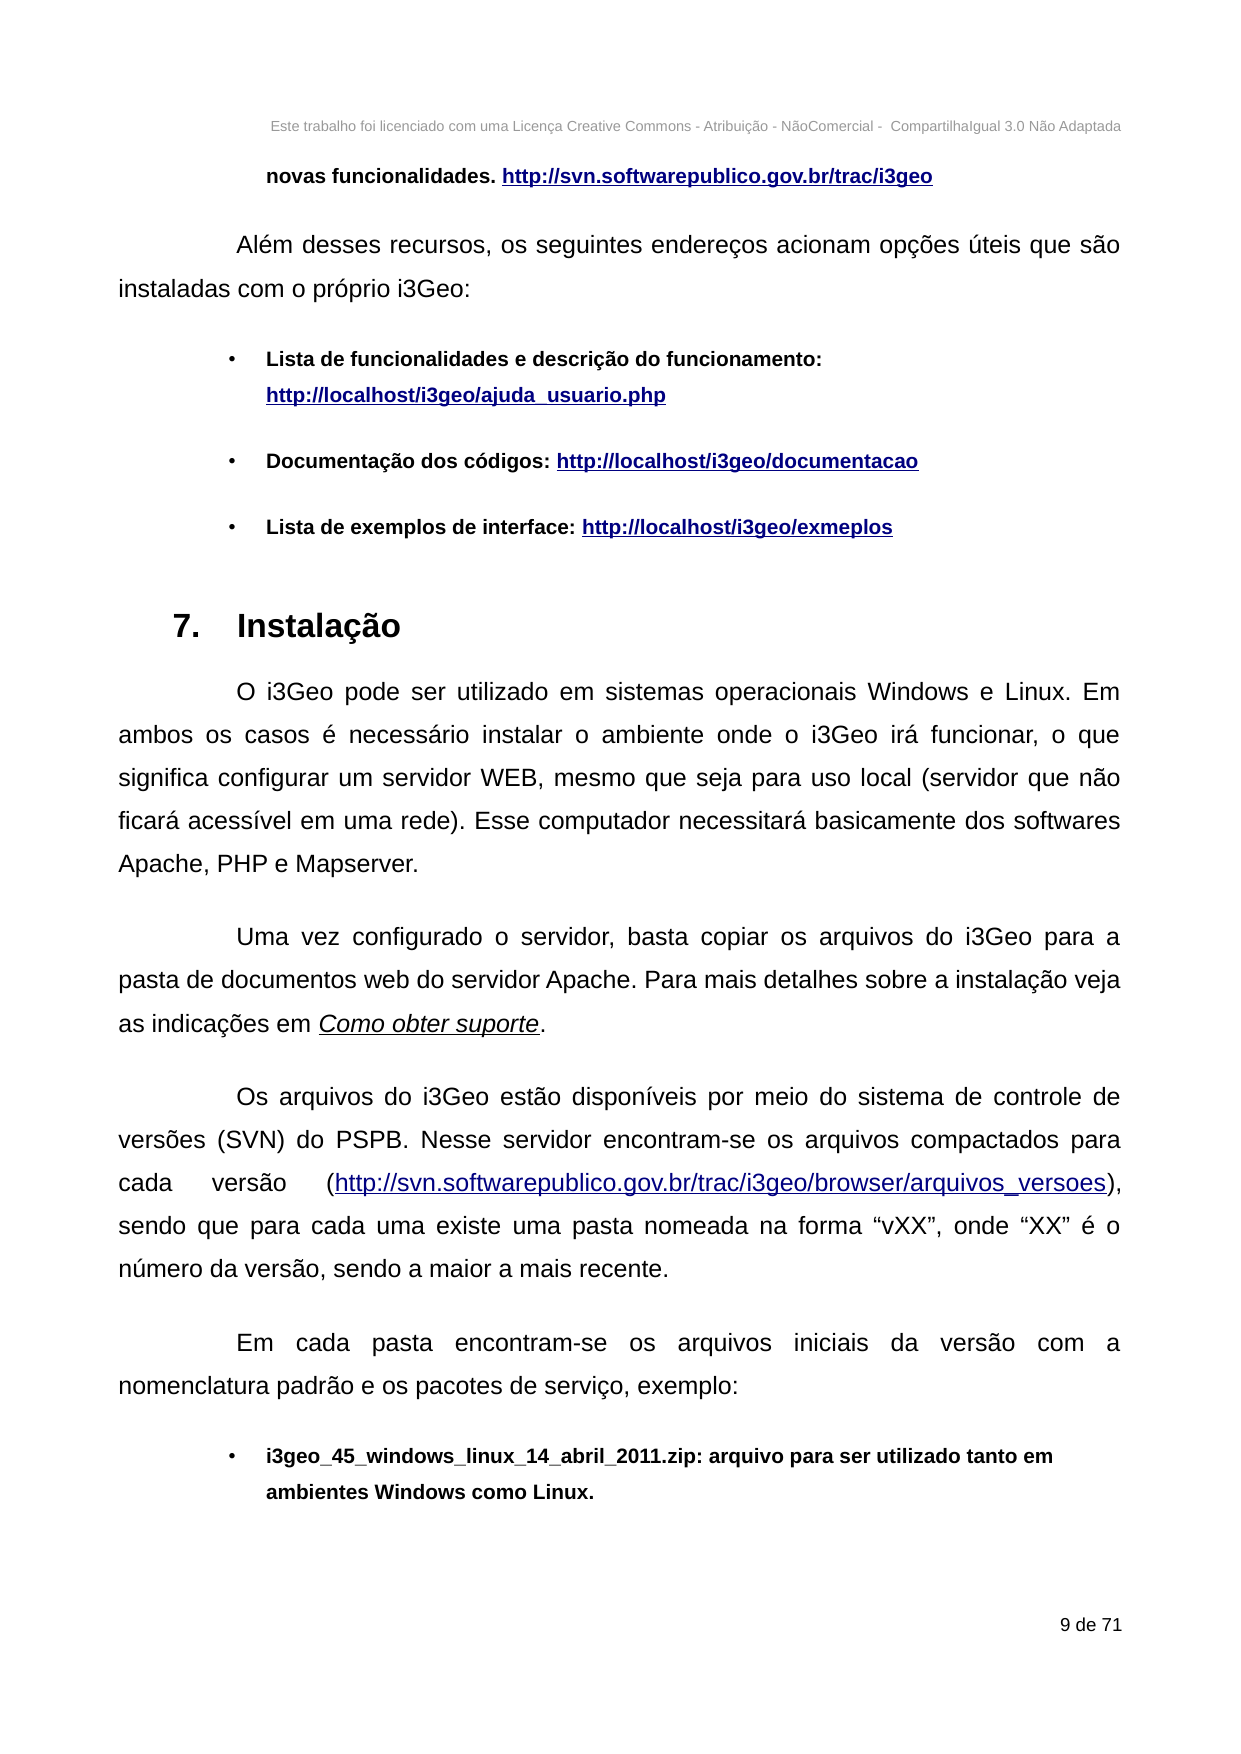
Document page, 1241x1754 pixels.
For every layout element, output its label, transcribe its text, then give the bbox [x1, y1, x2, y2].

text O i3Geo pode ser utilizado em sistemas operacionais Windows e Linux. Em ambos os casos é necessário instalar o ambiente onde o i3Geo irá funcionar, o que significa configurar um servidor WEB, mesmo que seja para uso local (servidor que não ficará acessível em uma rede). Esse computador necessitará basicamente dos softwares Apache, PHP e Mapserver. [118, 677, 1122, 878]
text Os arquivos do i3Geo estão disponíveis por meio do sistema de controle de versões (SVN) do PSPB. Nesse servidor encontram-se os arquivos compactados para cada versão (http://svn.softwarepublico.gov.br/trac/i3geo/browser/arquivos_versoes), sendo que para cada uma existe uma pasta nomeada na forma “vXX”, onde “XX” é o número da versão, sendo a maior a mais recente. [118, 1082, 1122, 1283]
list novas funcionalidades. http://svn.softwarepublico.gov.br/trac/i3geo [228, 164, 1122, 188]
text Em cada pasta encontram-se os arquivos iniciais da versão com a nomenclatura padrão e os pacotes de serviço, exemplo: [118, 1327, 1122, 1399]
text Uma vez configurado o servidor, basta copiar os arquivos do i3Geo para a pasta de documentos web do servidor Apache. Para mais detalhes sobre a instalação veja as indicações em Como obter suporte. [118, 922, 1122, 1037]
list Lista de exemplos de interface: http://localhost/i3geo/exmeplos [228, 515, 1122, 539]
list Documentação dos códigos: http://localhost/i3geo/documentacao [228, 449, 1122, 473]
list Lista de funcionalidades e descrição do funcionamento: http://localhost/i3geo/ajuda_usuario.php [228, 347, 1122, 407]
text Além desses recursos, os seguintes endereços acionam opções úteis que são instaladas com o próprio i3Geo: [118, 230, 1122, 302]
subtitle Instalação [163, 606, 1077, 645]
list i3geo_45_windows_linux_14_abril_2011.zip: arquivo para ser utilizado tanto em ambientes Windows como Linux. [228, 1444, 1122, 1504]
